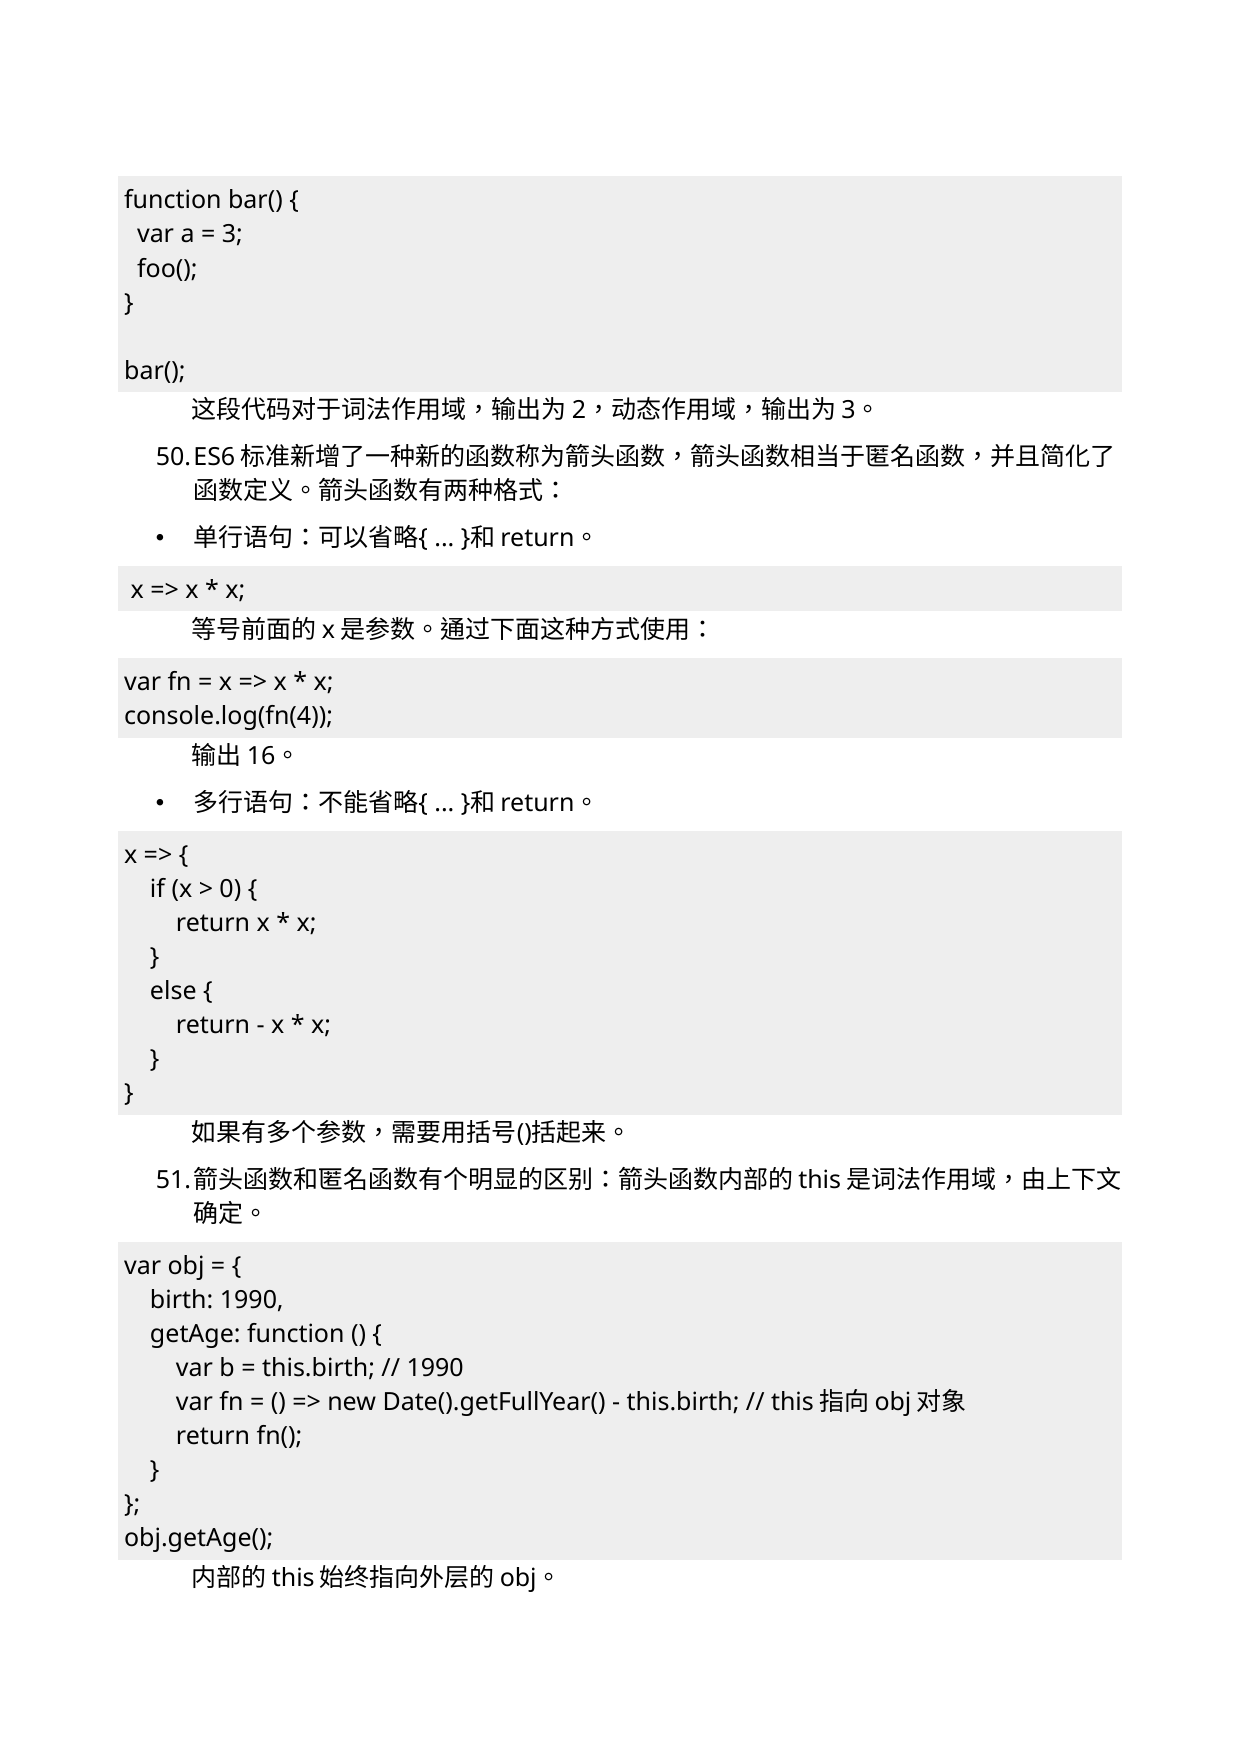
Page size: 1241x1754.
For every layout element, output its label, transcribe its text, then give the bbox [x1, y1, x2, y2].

table_header x => x * x; [118, 566, 1122, 611]
table_header x => { if (x > 0) { return x * x; } else { return - x * x; } } [118, 831, 1122, 1115]
text 内部的this始终指向外层的obj。 [118, 1560, 1122, 1594]
table_header function bar() { var a = 3; foo(); } bar(); [118, 176, 1122, 392]
text 输出16。 [118, 738, 1122, 772]
table_header var obj = { birth: 1990, getAge: function () { var b = this.birth; // 1990 var fn = () => new Date().getFullYear() - this.birth; // this指向obj对象 return fn(); } }; obj.getAge(); [118, 1242, 1122, 1560]
text 如果有多个参数，需要用括号()括起来。 [118, 1115, 1122, 1149]
list ES6标准新增了一种新的函数称为箭头函数，箭头函数相当于匿名函数，并且简化了函数定义。箭头函数有两种格式： [156, 439, 1122, 507]
list 单行语句：可以省略{ ... }和return。 [156, 519, 1122, 553]
text 等号前面的x是参数。通过下面这种方式使用： [118, 611, 1122, 646]
list 多行语句：不能省略{ ... }和return。 [156, 784, 1122, 818]
list 箭头函数和匿名函数有个明显的区别：箭头函数内部的this是词法作用域，由上下文确定。 [156, 1161, 1122, 1229]
text 这段代码对于词法作用域，输出为2，动态作用域，输出为3。 [118, 392, 1122, 426]
table_header var fn = x => x * x; console.log(fn(4)); [118, 658, 1122, 738]
